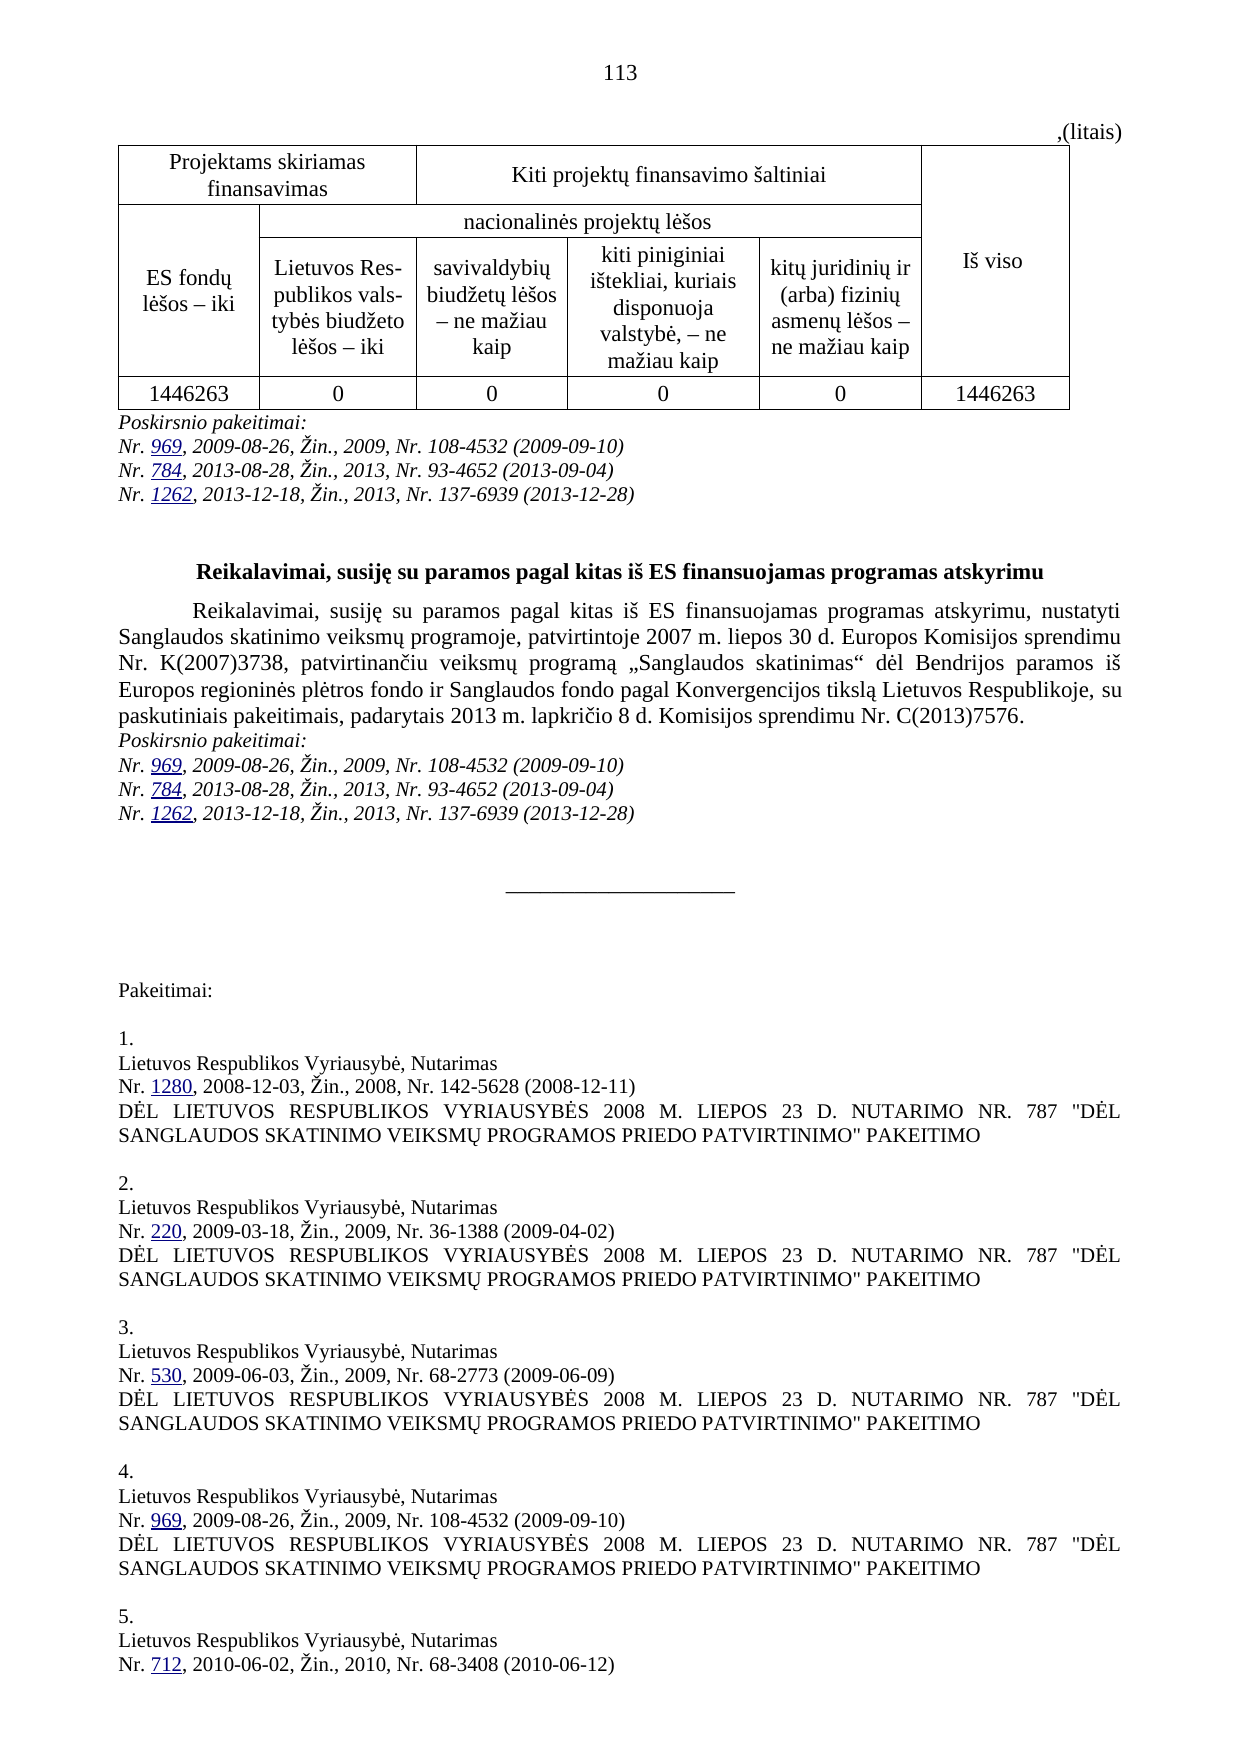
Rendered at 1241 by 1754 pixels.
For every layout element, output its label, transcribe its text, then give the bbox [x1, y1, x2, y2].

text DĖL LIETUVOS RESPUBLIKOS VYRIAUSYBĖS 2008 M. LIEPOS 23 D. NUTARIMO NR. 787 "DĖL SANGLAUDOS SKATINIMO VEIKSMŲ PROGRAMOS PRIEDO PATVIRTINIMO" PAKEITIMO [118, 1532, 1122, 1580]
text Lietuvos Respublikos Vyriausybė, Nutarimas [118, 1339, 1122, 1363]
text Nr. 1262, 2013-12-18, Žin., 2013, Nr. 137-6939 (2013-12-28) [118, 482, 1122, 506]
table_cell kitų juridinių ir (arba) fizinių asmenų lėšos – ne mažiau kaip [760, 238, 921, 376]
text 1. [118, 1026, 1122, 1050]
text Lietuvos Respublikos Vyriausybė, Nutarimas [118, 1483, 1122, 1508]
text Lietuvos Respublikos Vyriausybė, Nutarimas [118, 1628, 1122, 1652]
table_cell 0 [417, 377, 567, 409]
text ,(litais) [118, 118, 1122, 144]
text Reikalavimai, susiję su paramos pagal kitas iš ES finansuojamas programas atskyrimu [118, 558, 1122, 584]
text Poskirsnio pakeitimai: [118, 728, 1122, 752]
text 4. [118, 1459, 1122, 1483]
text Lietuvos Respublikos Vyriausybė, Nutarimas [118, 1195, 1122, 1219]
table_cell 0 [568, 377, 759, 409]
text 5. [118, 1604, 1122, 1628]
table_cell 0 [260, 377, 416, 409]
table_header Iš viso [922, 146, 1069, 376]
text Poskirsnio pakeitimai: [118, 410, 1122, 434]
table_cell 1446263 [922, 377, 1069, 409]
text Pakeitimai: [118, 978, 1122, 1002]
table_cell ES fondų lėšos – iki [119, 205, 259, 376]
text 2. [118, 1171, 1122, 1195]
text Reikalavimai, susiję su paramos pagal kitas iš ES finansuojamas programas atskyrimu, nustatyti Sanglaudos skatinimo veiksmų programoje, patvirtintoje 2007 m. liepos 30 d. Europos Komisijos sprendimu Nr. K(2007)3738, patvirtinančiu veiksmų programą „Sanglaudos skatinimas“ dėl Bendrijos paramos iš Europos regioninės plėtros fondo ir Sanglaudos fondo pagal Konvergencijos tikslą Lietuvos Respublikoje, su paskutiniais pakeitimais, padarytais 2013 m. lapkričio 8 d. Komisijos sprendimu Nr. C(2013)7576. [118, 597, 1122, 728]
table_header Kiti projektų finansavimo šaltiniai [417, 146, 921, 204]
text Lietuvos Respublikos Vyriausybė, Nutarimas [118, 1050, 1122, 1074]
table_cell savivaldybių biudžetų lėšos – ne mažiau kaip [417, 238, 567, 376]
text Nr. 969, 2009-08-26, Žin., 2009, Nr. 108-4532 (2009-09-10) [118, 1508, 1122, 1532]
text Nr. 1262, 2013-12-18, Žin., 2013, Nr. 137-6939 (2013-12-28) [118, 801, 1122, 825]
text Nr. 220, 2009-03-18, Žin., 2009, Nr. 36-1388 (2009-04-02) [118, 1219, 1122, 1243]
text DĖL LIETUVOS RESPUBLIKOS VYRIAUSYBĖS 2008 M. LIEPOS 23 D. NUTARIMO NR. 787 "DĖL SANGLAUDOS SKATINIMO VEIKSMŲ PROGRAMOS PRIEDO PATVIRTINIMO" PAKEITIMO [118, 1098, 1122, 1147]
text 3. [118, 1315, 1122, 1339]
table_cell 0 [760, 377, 921, 409]
text DĖL LIETUVOS RESPUBLIKOS VYRIAUSYBĖS 2008 M. LIEPOS 23 D. NUTARIMO NR. 787 "DĖL SANGLAUDOS SKATINIMO VEIKSMŲ PROGRAMOS PRIEDO PATVIRTINIMO" PAKEITIMO [118, 1243, 1122, 1291]
text DĖL LIETUVOS RESPUBLIKOS VYRIAUSYBĖS 2008 M. LIEPOS 23 D. NUTARIMO NR. 787 "DĖL SANGLAUDOS SKATINIMO VEIKSMŲ PROGRAMOS PRIEDO PATVIRTINIMO" PAKEITIMO [118, 1387, 1122, 1435]
text Nr. 784, 2013-08-28, Žin., 2013, Nr. 93-4652 (2013-09-04) [118, 777, 1122, 801]
table_cell kiti piniginiai ištekliai, kuriais disponuoja valstybė, – ne mažiau kaip [568, 238, 759, 376]
table_cell nacionalinės projektų lėšos [260, 205, 921, 237]
text Nr. 969, 2009-08-26, Žin., 2009, Nr. 108-4532 (2009-09-10) [118, 752, 1122, 777]
text Nr. 969, 2009-08-26, Žin., 2009, Nr. 108-4532 (2009-09-10) [118, 434, 1122, 458]
text Nr. 712, 2010-06-02, Žin., 2010, Nr. 68-3408 (2010-06-12) [118, 1652, 1122, 1676]
table_cell 1446263 [119, 377, 259, 409]
text –––––––––––––––––––– [118, 877, 1122, 904]
table_header Projektams skiriamas finansavimas [119, 146, 416, 204]
text Nr. 784, 2013-08-28, Žin., 2013, Nr. 93-4652 (2013-09-04) [118, 458, 1122, 482]
text Nr. 1280, 2008-12-03, Žin., 2008, Nr. 142-5628 (2008-12-11) [118, 1074, 1122, 1098]
table_cell Lietuvos Res­publikos vals­tybės biudžeto lėšos – iki [260, 238, 416, 376]
text Nr. 530, 2009-06-03, Žin., 2009, Nr. 68-2773 (2009-06-09) [118, 1363, 1122, 1387]
